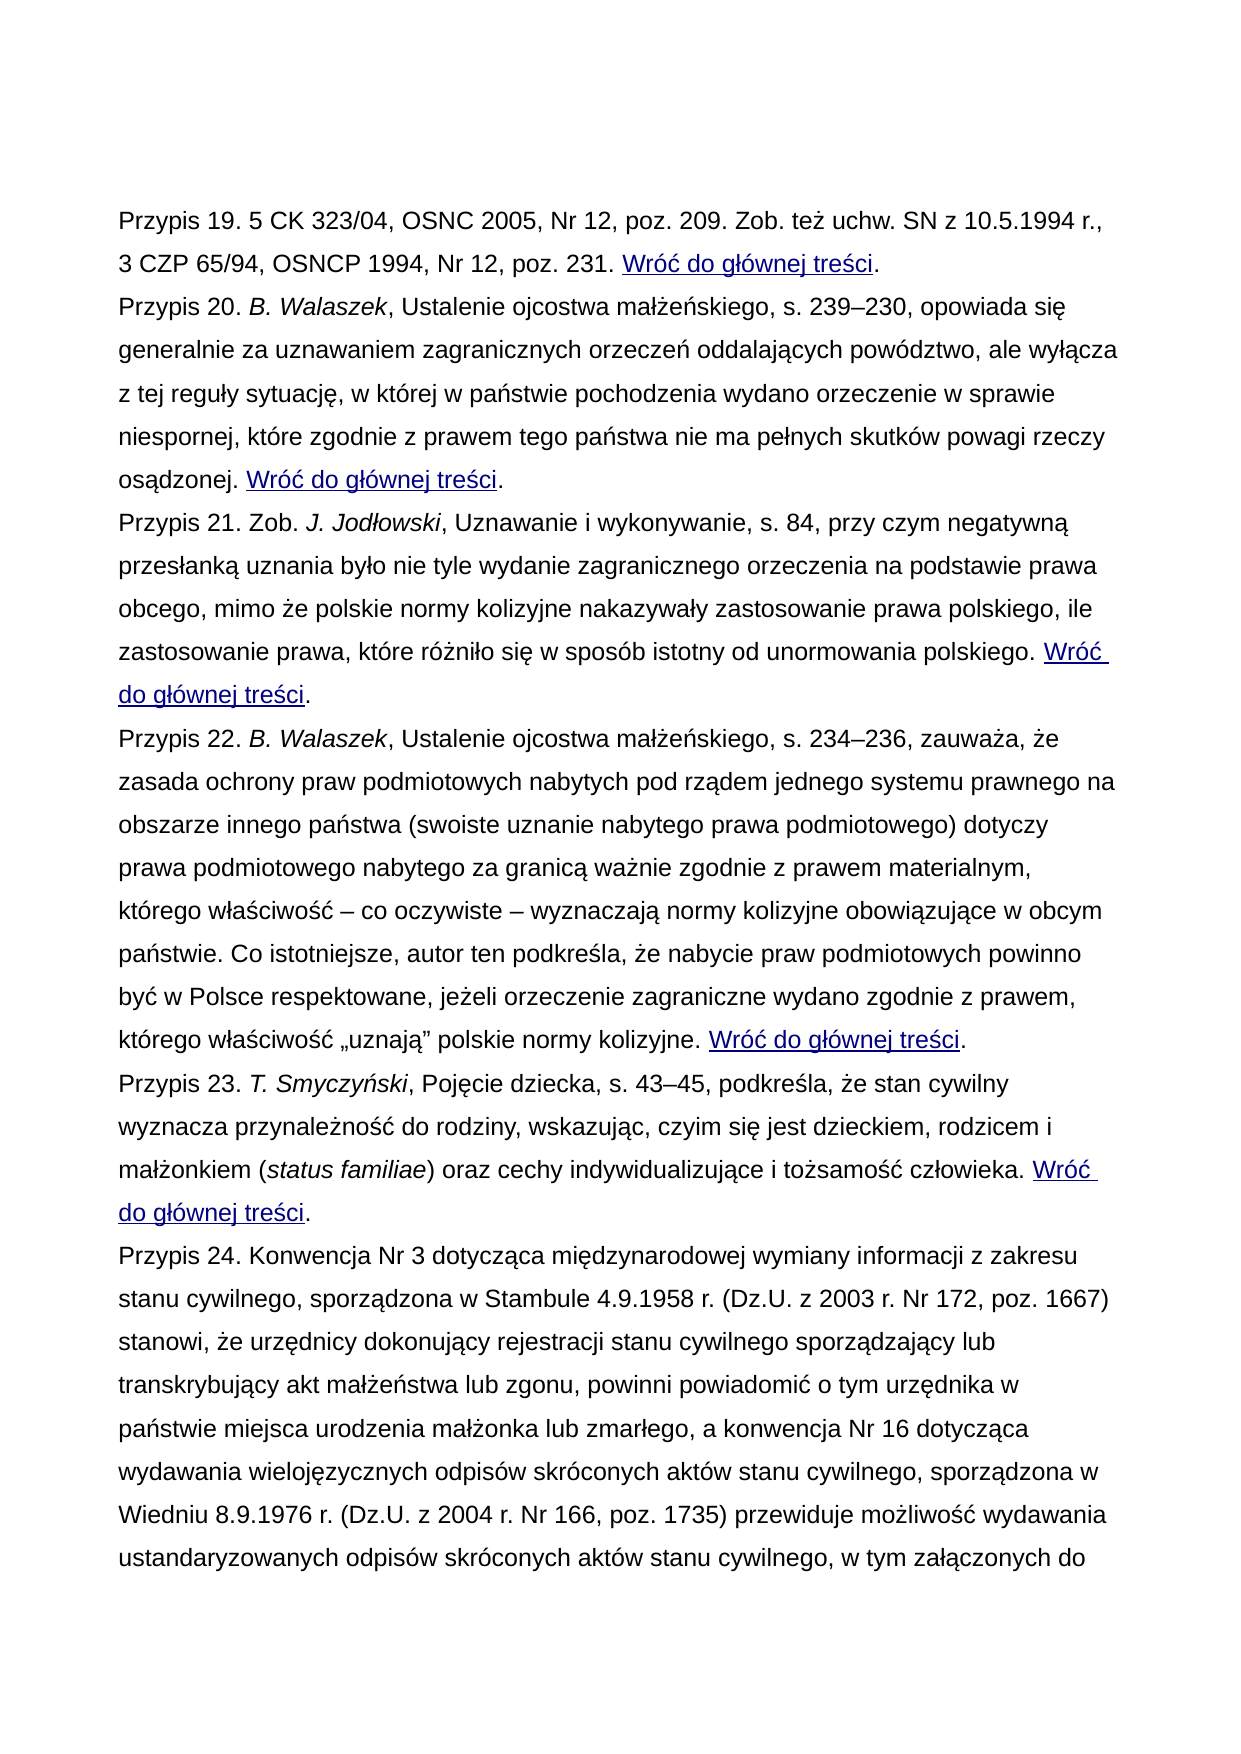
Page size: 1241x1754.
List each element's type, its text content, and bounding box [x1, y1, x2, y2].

text Przypis 20. B. Walaszek, Ustalenie ojcostwa małżeńskiego, s. 239–230, opowiada się generalnie za uznawaniem zagranicznych orzeczeń oddalających powództwo, ale wyłącza z tej reguły sytuację, w której w państwie pochodzenia wydano orzeczenie w sprawie niespornej, które zgodnie z prawem tego państwa nie ma pełnych skutków powagi rzeczy osądzonej. Wróć do głównej treści. [118, 292, 1122, 494]
text Przypis 21. Zob. J. Jodłowski, Uznawanie i wykonywanie, s. 84, przy czym negatywną przesłanką uznania było nie tyle wydanie zagranicznego orzeczenia na podstawie prawa obcego, mimo że polskie normy kolizyjne nakazywały zastosowanie prawa polskiego, ile zastosowanie prawa, które różniło się w sposób istotny od unormowania polskiego. Wróć do głównej treści. [118, 508, 1122, 709]
text Przypis 24. Konwencja Nr 3 dotycząca międzynarodowej wymiany informacji z zakresu stanu cywilnego, sporządzona w Stambule 4.9.1958 r. (Dz.U. z 2003 r. Nr 172, poz. 1667) stanowi, że urzędnicy dokonujący rejestracji stanu cywilnego sporządzający lub transkrybujący akt małżeństwa lub zgonu, powinni powiadomić o tym urzędnika w państwie miejsca urodzenia małżonka lub zmarłego, a konwencja Nr 16 dotycząca wydawania wielojęzycznych odpisów skróconych aktów stanu cywilnego, sporządzona w Wiedniu 8.9.1976 r. (Dz.U. z 2004 r. Nr 166, poz. 1735) przewiduje możliwość wydawania ustandaryzowanych odpisów skróconych aktów stanu cywilnego, w tym załączonych do [118, 1241, 1122, 1572]
text Przypis 23. T. Smyczyński, Pojęcie dziecka, s. 43–45, podkreśla, że stan cywilny wyznacza przynależność do rodziny, wskazując, czyim się jest dzieckiem, rodzicem i małżonkiem (status familiae) oraz cechy indywidualizujące i tożsamość człowieka. Wróć do głównej treści. [118, 1069, 1122, 1227]
text Przypis 22. B. Walaszek, Ustalenie ojcostwa małżeńskiego, s. 234–236, zauważa, że zasada ochrony praw podmiotowych nabytych pod rządem jednego systemu prawnego na obszarze innego państwa (swoiste uznanie nabytego prawa podmiotowego) dotyczy prawa podmiotowego nabytego za granicą ważnie zgodnie z prawem materialnym, którego właściwość – co oczywiste – wyznaczają normy kolizyjne obowiązujące w obcym państwie. Co istotniejsze, autor ten podkreśla, że nabycie praw podmiotowych powinno być w Polsce respektowane, jeżeli orzeczenie zagraniczne wydano zgodnie z prawem, którego właściwość „uznają” polskie normy kolizyjne. Wróć do głównej treści. [118, 724, 1122, 1054]
text Przypis 19. 5 CK 323/04, OSNC 2005, Nr 12, poz. 209. Zob. też uchw. SN z 10.5.1994 r., 3 CZP 65/94, OSNCP 1994, Nr 12, poz. 231. Wróć do głównej treści. [118, 206, 1122, 278]
